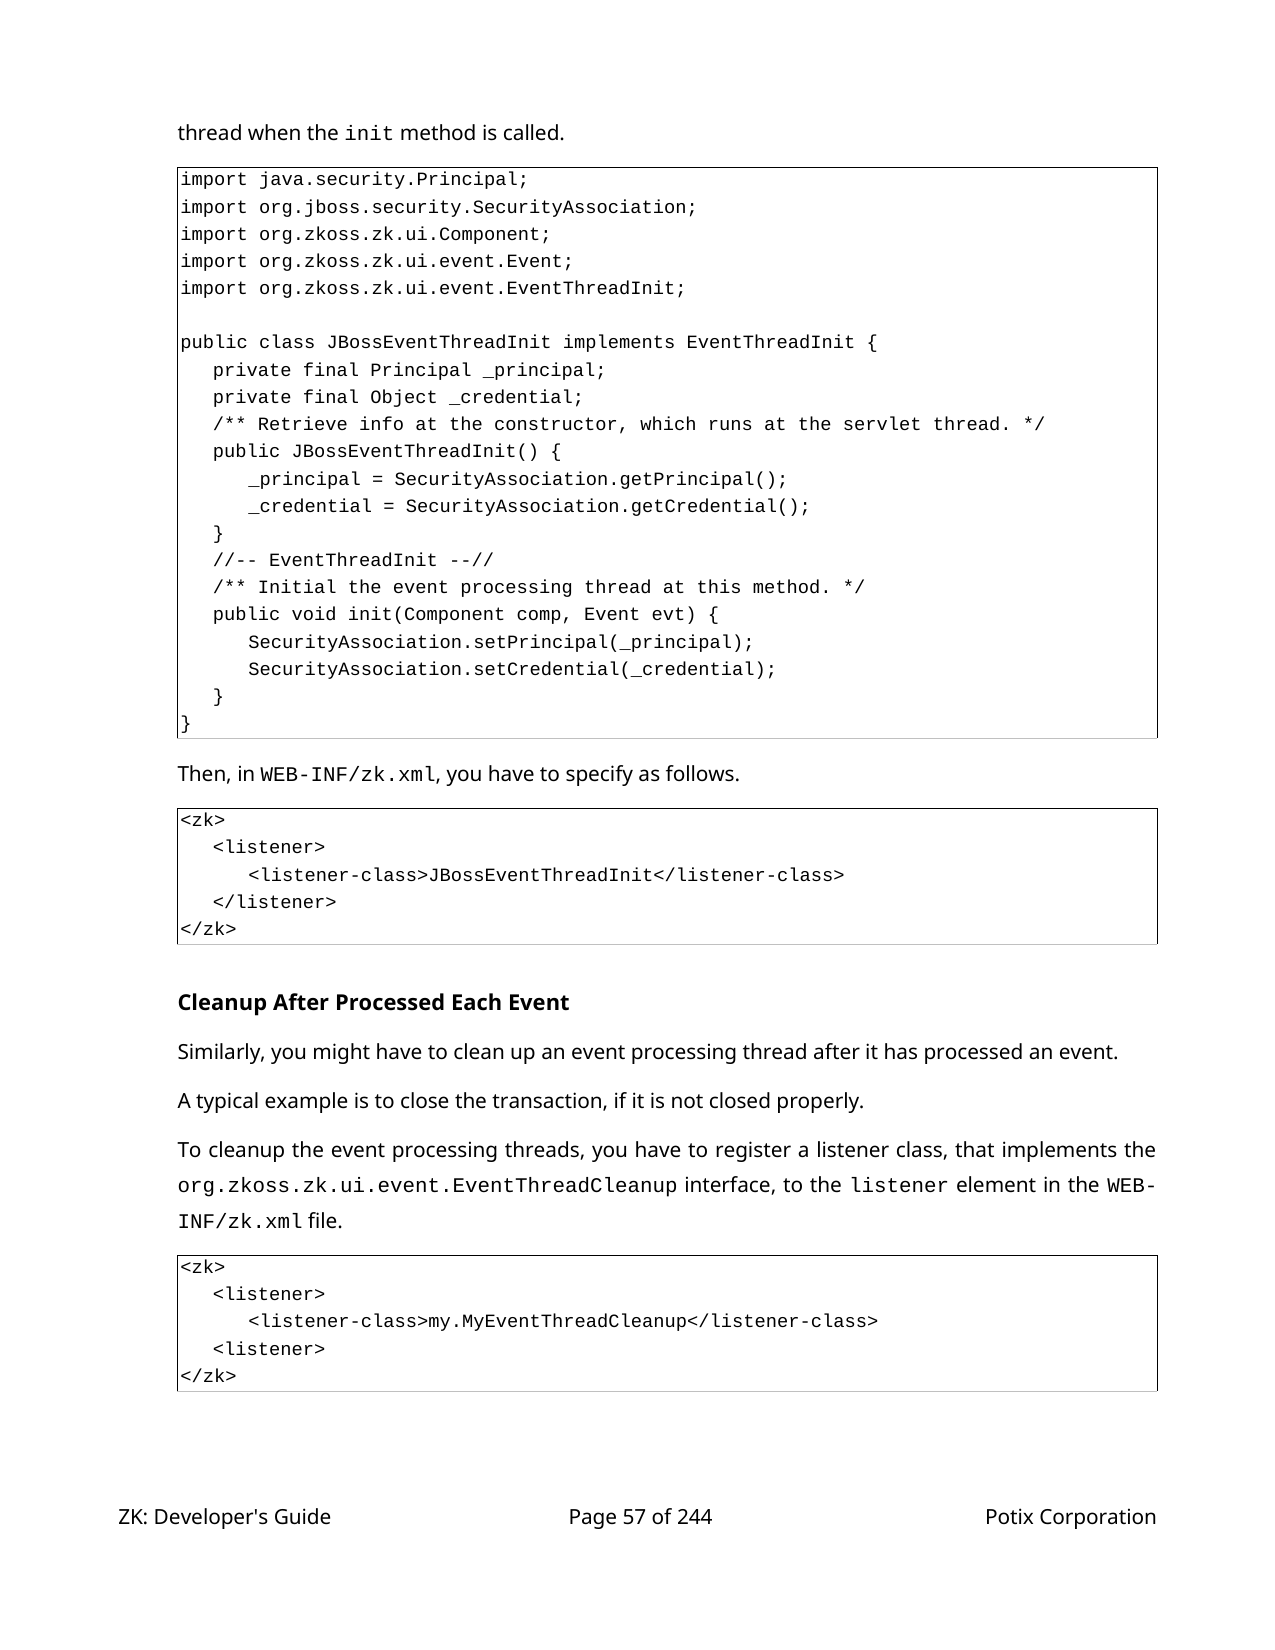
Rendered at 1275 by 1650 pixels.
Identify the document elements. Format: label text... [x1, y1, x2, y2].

text <listener> [178, 1282, 1157, 1306]
text A typical example is to close the transaction, if it is not closed properly. [177, 1086, 1157, 1114]
text SecurityAssociation.setCredential(_credential); [178, 657, 1157, 681]
text Similarly, you might have to clean up an event processing thread after it has processed an event. [177, 1037, 1157, 1066]
text </listener> [178, 890, 1157, 914]
text public void init(Component comp, Event evt) { [178, 602, 1157, 627]
text </zk> [178, 1364, 1157, 1391]
text <listener-class>JBossEventThreadInit</listener-class> [178, 862, 1157, 887]
text <listener-class>my.MyEventThreadCleanup</listener-class> [178, 1309, 1157, 1333]
text } [178, 711, 1157, 738]
subtitle Cleanup After Processed Each Event [177, 987, 1157, 1017]
text import org.jboss.security.SecurityAssociation; [178, 194, 1157, 219]
text <zk> [178, 1256, 1157, 1279]
text import java.security.Principal; [178, 168, 1157, 192]
text <listener> [178, 835, 1157, 859]
text public class JBossEventThreadInit implements EventThreadInit { [178, 330, 1157, 355]
text To cleanup the event processing threads, you have to register a listener class, that implements the org.zkoss.zk.ui.event.EventThreadCleanup interface, to the listener element in the WEB-INF/zk.xml file. [177, 1135, 1157, 1234]
text } [178, 684, 1157, 708]
text private final Object _credential; [178, 385, 1157, 409]
text /** Initial the event processing thread at this method. */ [178, 575, 1157, 599]
text /** Retrieve info at the constructor, which runs at the servlet thread. */ [178, 412, 1157, 436]
text <listener> [178, 1336, 1157, 1361]
text import org.zkoss.zk.ui.event.Event; [178, 249, 1157, 273]
text </zk> [178, 917, 1157, 944]
text } [178, 521, 1157, 545]
text SecurityAssociation.setPrincipal(_principal); [178, 629, 1157, 654]
text _principal = SecurityAssociation.getPrincipal(); [178, 466, 1157, 491]
text Then, in WEB-INF/zk.xml, you have to specify as follows. [177, 759, 1157, 787]
text //-- EventThreadInit --// [178, 548, 1157, 572]
text import org.zkoss.zk.ui.Component; [178, 222, 1157, 246]
text <zk> [178, 809, 1157, 832]
text public JBossEventThreadInit() { [178, 439, 1157, 463]
text _credential = SecurityAssociation.getCredential(); [178, 493, 1157, 518]
text private final Principal _principal; [178, 358, 1157, 382]
text thread when the init method is called. [177, 118, 1157, 147]
text import org.zkoss.zk.ui.event.EventThreadInit; [178, 276, 1157, 300]
